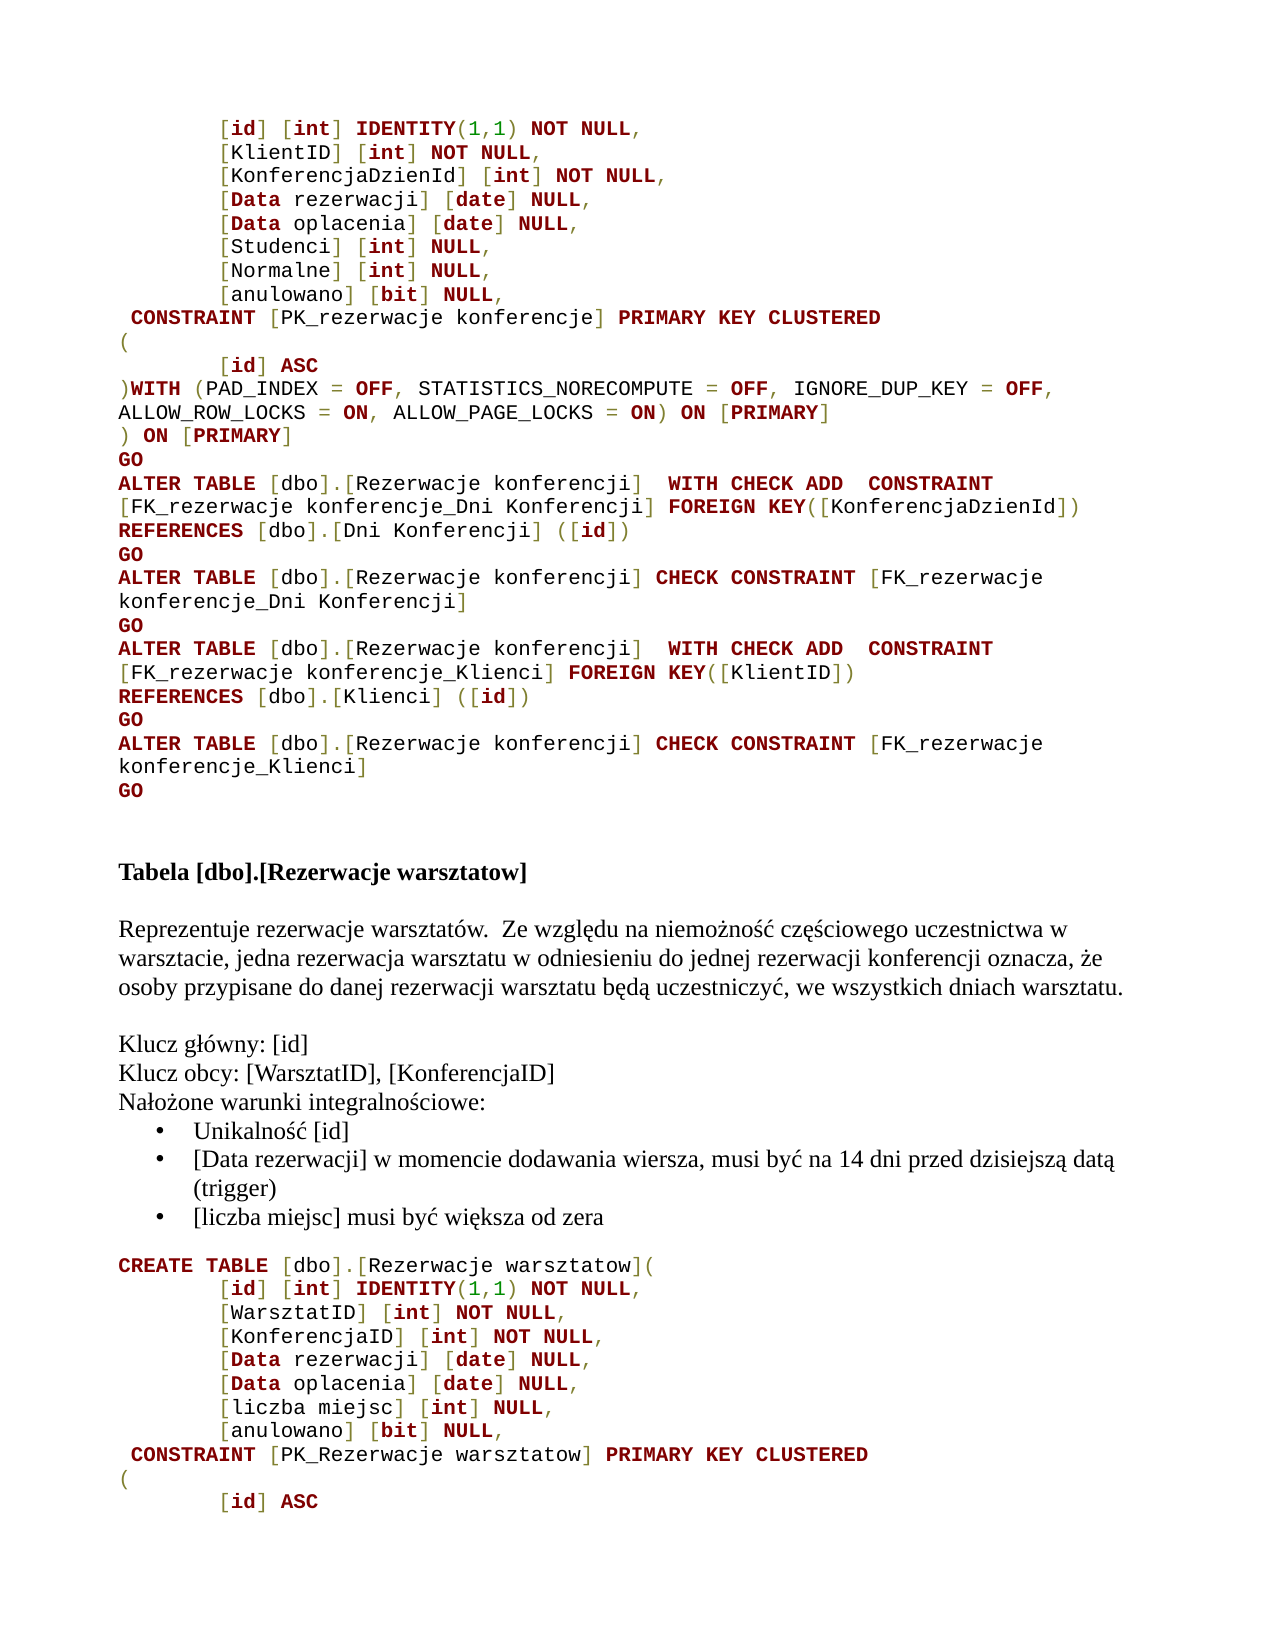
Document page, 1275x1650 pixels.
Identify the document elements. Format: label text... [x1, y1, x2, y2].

text [id] [int] IDENTITY(1,1) NOT NULL, [118, 1278, 1157, 1302]
text [id] ASC [118, 354, 1157, 378]
text GO [118, 780, 1157, 804]
text Klucz obcy: [WarsztatID], [KonferencjaID] [118, 1058, 1157, 1087]
text [KonferencjaDzienId] [int] NOT NULL, [118, 165, 1157, 189]
text REFERENCES [dbo].[Klienci] ([id]) [118, 686, 1157, 709]
text ( [118, 1468, 1157, 1491]
text Reprezentuje rezerwacje warsztatów. Ze względu na niemożność częściowego uczestnictwa w warsztacie, jedna rezerwacja warsztatu w odniesieniu do jednej rezerwacji konferencji oznacza, że osoby przypisane do danej rezerwacji warsztatu będą uczestniczyć, we wszystkich dniach warsztatu. [118, 914, 1157, 1001]
text GO [118, 709, 1157, 733]
text GO [118, 544, 1157, 567]
text ALTER TABLE [dbo].[Rezerwacje konferencji] CHECK CONSTRAINT [FK_rezerwacje konferencje_Klienci] [118, 733, 1157, 780]
text CONSTRAINT [PK_Rezerwacje warsztatow] PRIMARY KEY CLUSTERED [118, 1444, 1157, 1468]
text [anulowano] [bit] NULL, [118, 1420, 1157, 1444]
list [liczba miejsc] musi być większa od zera [156, 1202, 1157, 1231]
text [KlientID] [int] NOT NULL, [118, 142, 1157, 165]
list Unikalność [id] [156, 1116, 1157, 1144]
text )WITH (PAD_INDEX = OFF, STATISTICS_NORECOMPUTE = OFF, IGNORE_DUP_KEY = OFF, ALLOW_ROW_LOCKS = ON, ALLOW_PAGE_LOCKS = ON) ON [PRIMARY] [118, 378, 1157, 426]
text CREATE TABLE [dbo].[Rezerwacje warsztatow]( [118, 1255, 1157, 1278]
text [id] ASC [118, 1491, 1157, 1515]
text [WarsztatID] [int] NOT NULL, [118, 1302, 1157, 1326]
text GO [118, 449, 1157, 473]
text ALTER TABLE [dbo].[Rezerwacje konferencji] CHECK CONSTRAINT [FK_rezerwacje konferencje_Dni Konferencji] [118, 567, 1157, 615]
text [KonferencjaID] [int] NOT NULL, [118, 1326, 1157, 1349]
text [Data rezerwacji] [date] NULL, [118, 189, 1157, 213]
text [Normalne] [int] NULL, [118, 260, 1157, 284]
text [anulowano] [bit] NULL, [118, 284, 1157, 307]
text ( [118, 331, 1157, 354]
text [Data rezerwacji] [date] NULL, [118, 1349, 1157, 1373]
text CONSTRAINT [PK_rezerwacje konferencje] PRIMARY KEY CLUSTERED [118, 307, 1157, 331]
text Nałożone warunki integralnościowe: [118, 1087, 1157, 1116]
text [Data oplacenia] [date] NULL, [118, 213, 1157, 236]
list [Data rezerwacji] w momencie dodawania wiersza, musi być na 14 dni przed dzisiejszą datą (trigger) [156, 1144, 1157, 1202]
text ALTER TABLE [dbo].[Rezerwacje konferencji] WITH CHECK ADD CONSTRAINT [FK_rezerwacje konferencje_Dni Konferencji] FOREIGN KEY([KonferencjaDzienId]) [118, 473, 1157, 520]
text Tabela [dbo].[Rezerwacje warsztatow] [118, 857, 1157, 886]
text GO [118, 615, 1157, 638]
text ) ON [PRIMARY] [118, 426, 1157, 449]
text REFERENCES [dbo].[Dni Konferencji] ([id]) [118, 520, 1157, 544]
text [liczba miejsc] [int] NULL, [118, 1397, 1157, 1420]
text ALTER TABLE [dbo].[Rezerwacje konferencji] WITH CHECK ADD CONSTRAINT [FK_rezerwacje konferencje_Klienci] FOREIGN KEY([KlientID]) [118, 638, 1157, 686]
text [Studenci] [int] NULL, [118, 236, 1157, 260]
text [Data oplacenia] [date] NULL, [118, 1373, 1157, 1397]
text [id] [int] IDENTITY(1,1) NOT NULL, [118, 118, 1157, 142]
text Klucz główny: [id] [118, 1029, 1157, 1058]
